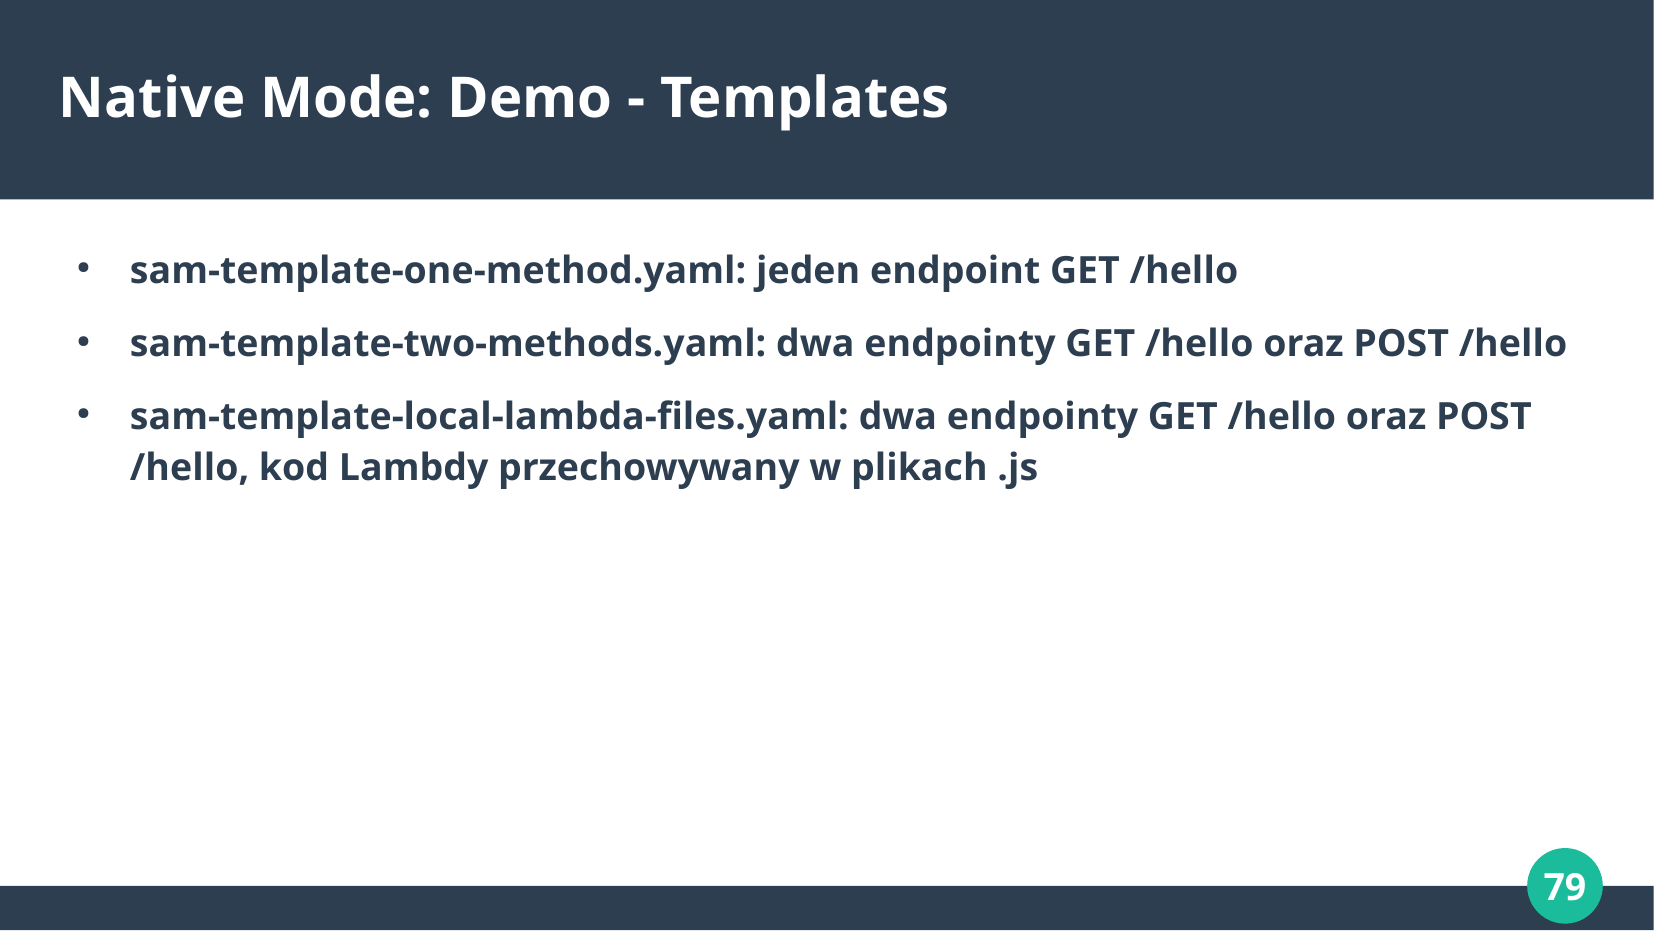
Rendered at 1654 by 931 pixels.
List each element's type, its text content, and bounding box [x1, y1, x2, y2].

title Native Mode: Demo - Templates [59, 37, 1595, 156]
list sam-template-one-method.yaml: jeden endpoint GET /hello sam-template-two-methods.yaml: dwa endpointy GET /hello oraz POST /hello sam-template-local-lambda-files.yaml: dwa endpointy GET /hello oraz POST /hello, kod Lambdy przechowywany w plikach .js [59, 243, 1613, 864]
